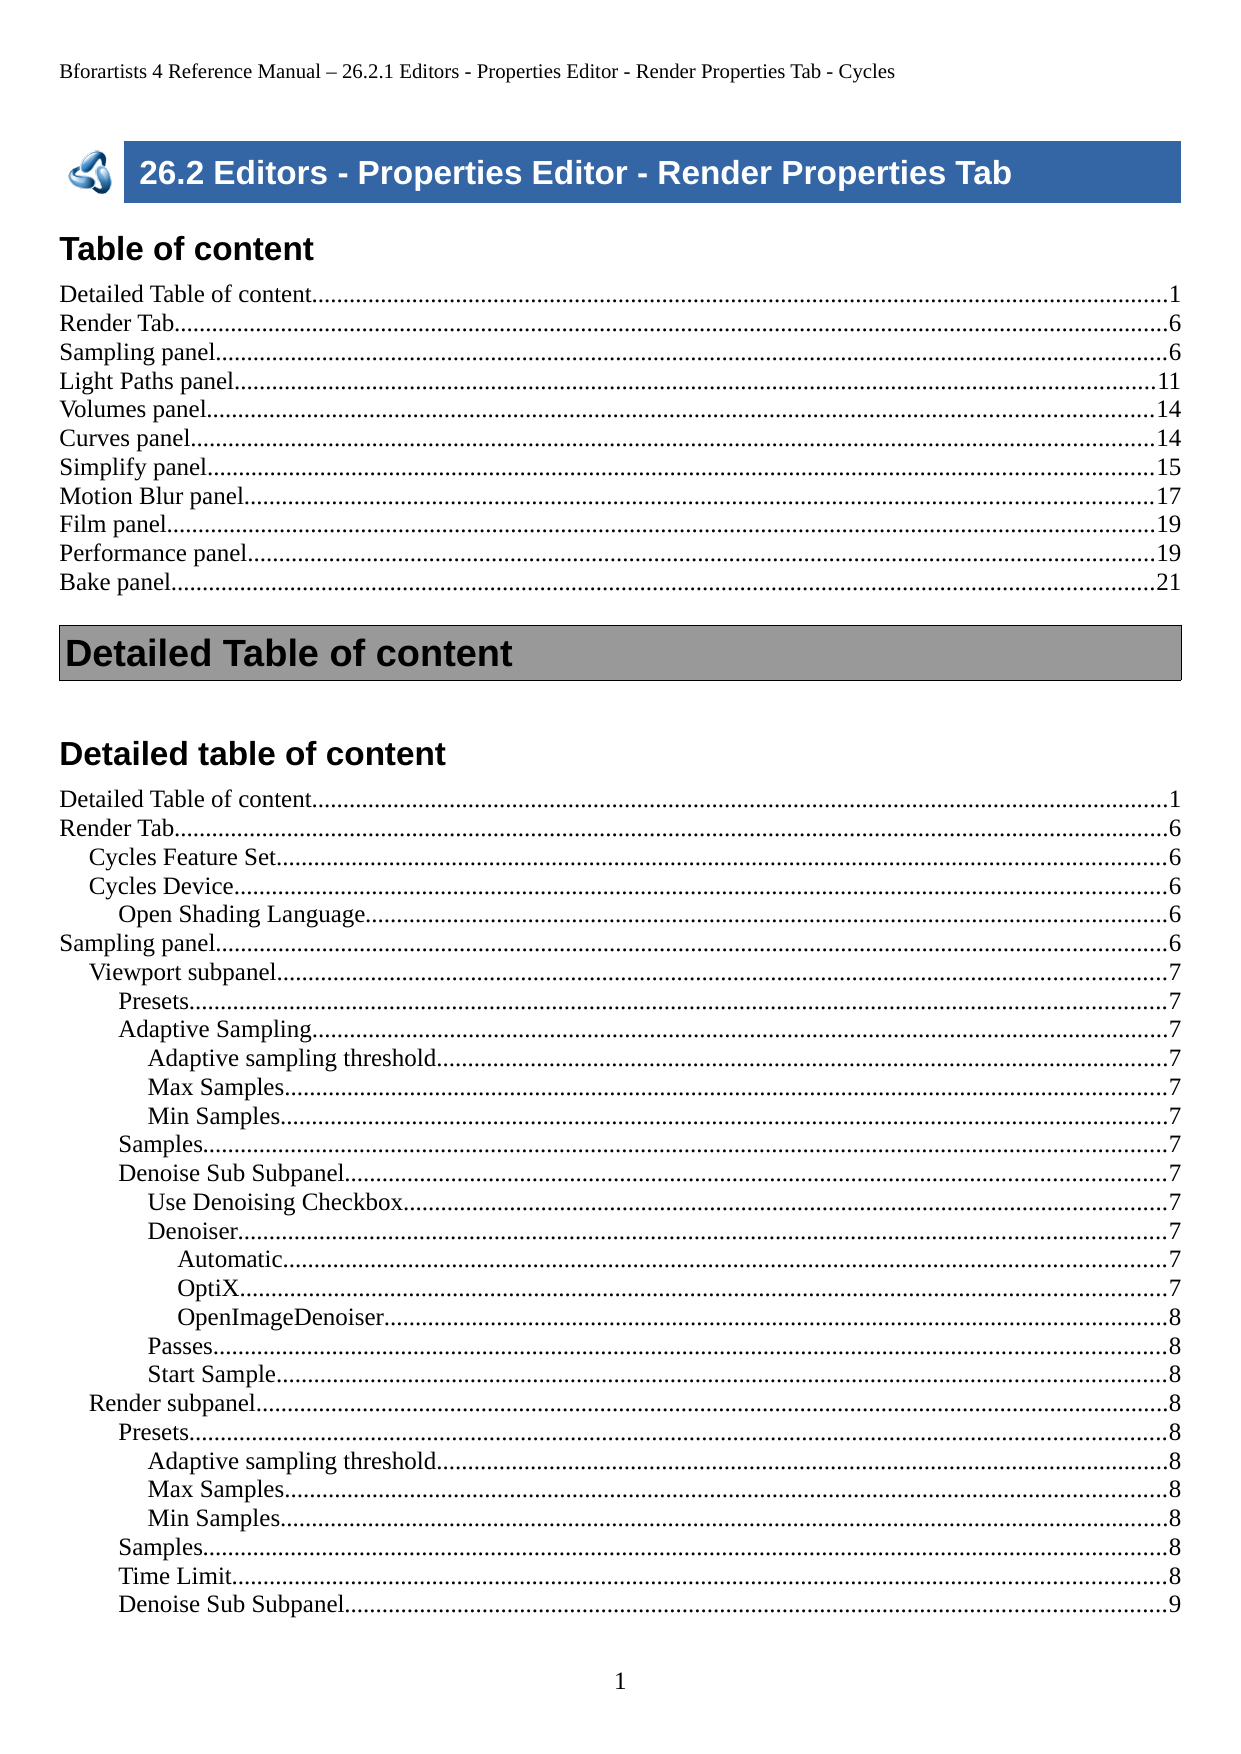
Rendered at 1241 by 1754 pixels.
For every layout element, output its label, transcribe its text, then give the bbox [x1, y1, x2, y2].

text Render subpanel 8 [88, 1388, 1181, 1417]
text Presets 8 [118, 1417, 1181, 1446]
text Min Samples 8 [147, 1503, 1181, 1532]
text Render Tab 6 [59, 813, 1181, 842]
text Light Paths panel 11 [59, 366, 1181, 394]
text Passes 8 [147, 1331, 1181, 1359]
text Viewport subpanel 7 [88, 957, 1181, 986]
subtitle Table of content [59, 228, 1181, 267]
text Sampling panel 6 [59, 928, 1181, 957]
text Simplify panel 15 [59, 452, 1181, 481]
text Adaptive Sampling 7 [118, 1014, 1181, 1043]
text Open Shading Language 6 [118, 899, 1181, 928]
text Adaptive sampling threshold 7 [147, 1043, 1181, 1072]
text Samples 7 [118, 1129, 1181, 1158]
subtitle Detailed table of content [59, 733, 1181, 772]
text Cycles Feature Set 6 [88, 842, 1181, 871]
text Time Limit 8 [118, 1561, 1181, 1589]
text Curves panel 14 [59, 423, 1181, 452]
text Cycles Device 6 [88, 871, 1181, 899]
table_header Detailed Table of content [60, 626, 1181, 680]
text OptiX 7 [177, 1273, 1181, 1302]
text Volumes panel 14 [59, 394, 1181, 423]
text Start Sample 8 [147, 1359, 1181, 1388]
picture [65, 147, 114, 197]
text Max Samples 7 [147, 1072, 1181, 1101]
text Bake panel 21 [59, 567, 1181, 596]
text Denoise Sub Subpanel 7 [118, 1158, 1181, 1187]
text Denoiser 7 [147, 1216, 1181, 1244]
text Detailed Table of content 1 [59, 279, 1181, 308]
text Presets 7 [118, 986, 1181, 1014]
text Sampling panel 6 [59, 337, 1181, 366]
text Automatic 7 [177, 1244, 1181, 1273]
table_header 26.2 Editors - Properties Editor - Render Properties Tab [124, 141, 1181, 203]
text Samples 8 [118, 1532, 1181, 1561]
text OpenImageDenoiser 8 [177, 1302, 1181, 1331]
text Motion Blur panel 17 [59, 481, 1181, 509]
text Performance panel 19 [59, 538, 1181, 567]
text Max Samples 8 [147, 1474, 1181, 1503]
table_header [59, 141, 124, 203]
text Film panel 19 [59, 509, 1181, 538]
text Adaptive sampling threshold 8 [147, 1446, 1181, 1474]
text Render Tab 6 [59, 308, 1181, 337]
text Use Denoising Checkbox 7 [147, 1187, 1181, 1216]
text Denoise Sub Subpanel 9 [118, 1589, 1181, 1618]
text Detailed Table of content 1 [59, 784, 1181, 813]
text Min Samples 7 [147, 1101, 1181, 1129]
